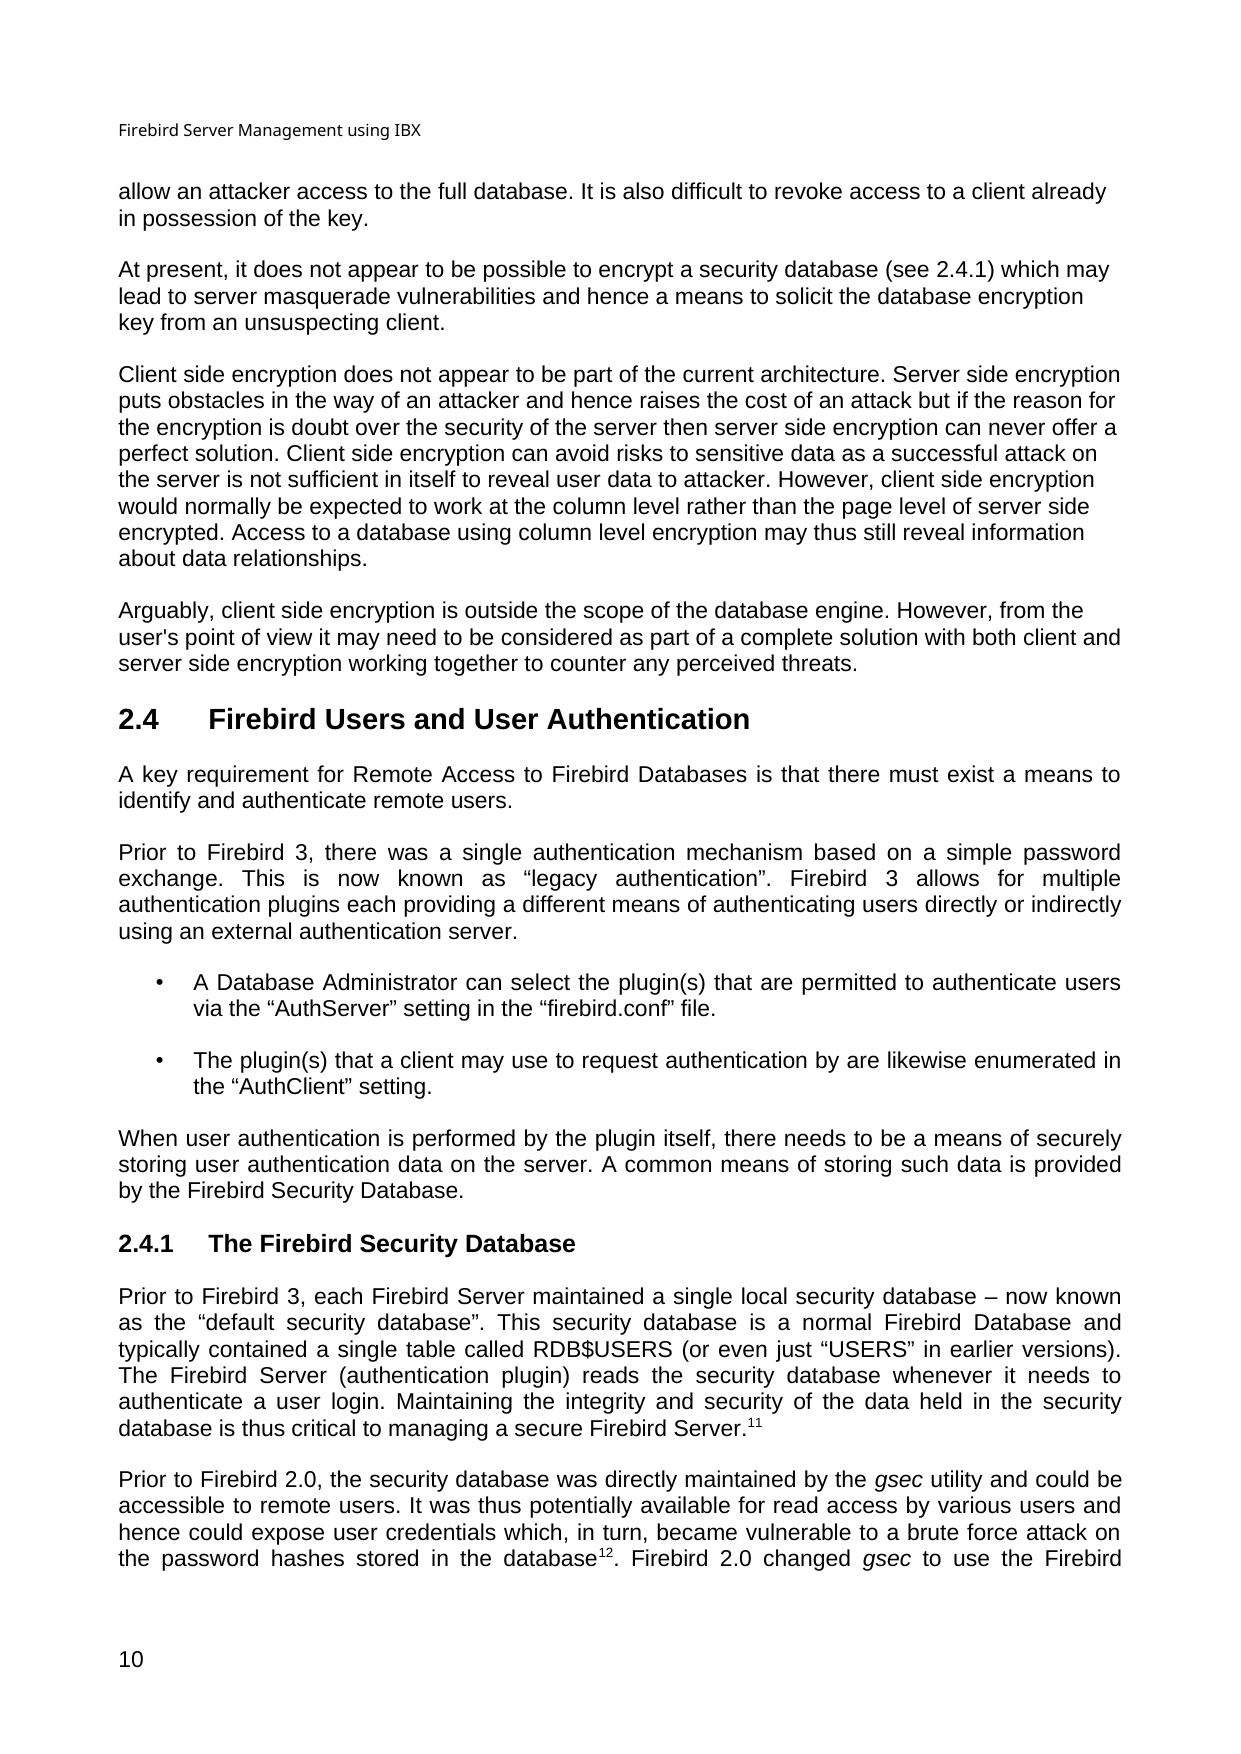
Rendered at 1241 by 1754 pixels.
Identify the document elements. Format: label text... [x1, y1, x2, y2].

text When user authentication is performed by the plugin itself, there needs to be a means of securely storing user authentication data on the server. A common means of storing such data is provided by the Firebird Security Database. [118, 1124, 1122, 1203]
text Client side encryption does not appear to be part of the current architecture. Server side encryption puts obstacles in the way of an attacker and hence raises the cost of an attack but if the reason for the encryption is doubt over the security of the server then server side encryption can never offer a perfect solution. Client side encryption can avoid risks to sensitive data as a successful attack on the server is not sufficient in itself to reveal user data to attacker. However, client side encryption would normally be expected to work at the column level rather than the page level of server side encrypted. Access to a database using column level encryption may thus still reveal information about data relationships. [118, 361, 1122, 572]
text A key requirement for Remote Access to Firebird Databases is that there must exist a means to identify and authenticate remote users. [118, 761, 1122, 814]
list A Database Administrator can select the plugin(s) that are permitted to authenticate users via the “AuthServer” setting in the “firebird.conf” file. [156, 969, 1122, 1022]
text Prior to Firebird 3, there was a single authentication mechanism based on a simple password exchange. This is now known as “legacy authentication”. Firebird 3 allows for multiple authentication plugins each providing a different means of authenticating users directly or indirectly using an external authentication server. [118, 839, 1122, 944]
text At present, it does not appear to be possible to encrypt a security database (see 2.4.1) which may lead to server masquerade vulnerabilities and hence a means to solicit the database encryption key from an unsuspecting client. [118, 256, 1122, 335]
subtitle Firebird Users and User Authentication [118, 702, 1122, 735]
text Arguably, client side encryption is outside the scope of the database engine. However, from the user's point of view it may need to be considered as part of a complete solution with both client and server side encryption working together to counter any perceived threats. [118, 597, 1122, 676]
text allow an attacker access to the full database. It is also difficult to revoke access to a client already in possession of the key. [118, 178, 1122, 231]
text Prior to Firebird 3, each Firebird Server maintained a single local security database – now known as the “default security database”. This security database is a normal Firebird Database and typically contained a single table called RDB$USERS (or even just “USERS” in earlier versions). The Firebird Server (authentication plugin) reads the security database whenever it needs to authenticate a user login. Maintaining the integrity and security of the data held in the security database is thus critical to managing a secure Firebird Server. [118, 1283, 1122, 1441]
list The plugin(s) that a client may use to request authentication by are likewise enumerated in the “AuthClient” setting. [156, 1047, 1122, 1099]
subtitle The Firebird Security Database [118, 1228, 1122, 1257]
text Prior to Firebird 2.0, the security database was directly maintained by the gsec utility and could be accessible to remote users. It was thus potentially available for read access by various users and hence could expose user credentials which, in turn, became vulnerable to a brute force attack on the password hashes stored in the database. Firebird 2.0 changed gsec to use the Firebird [118, 1466, 1122, 1571]
